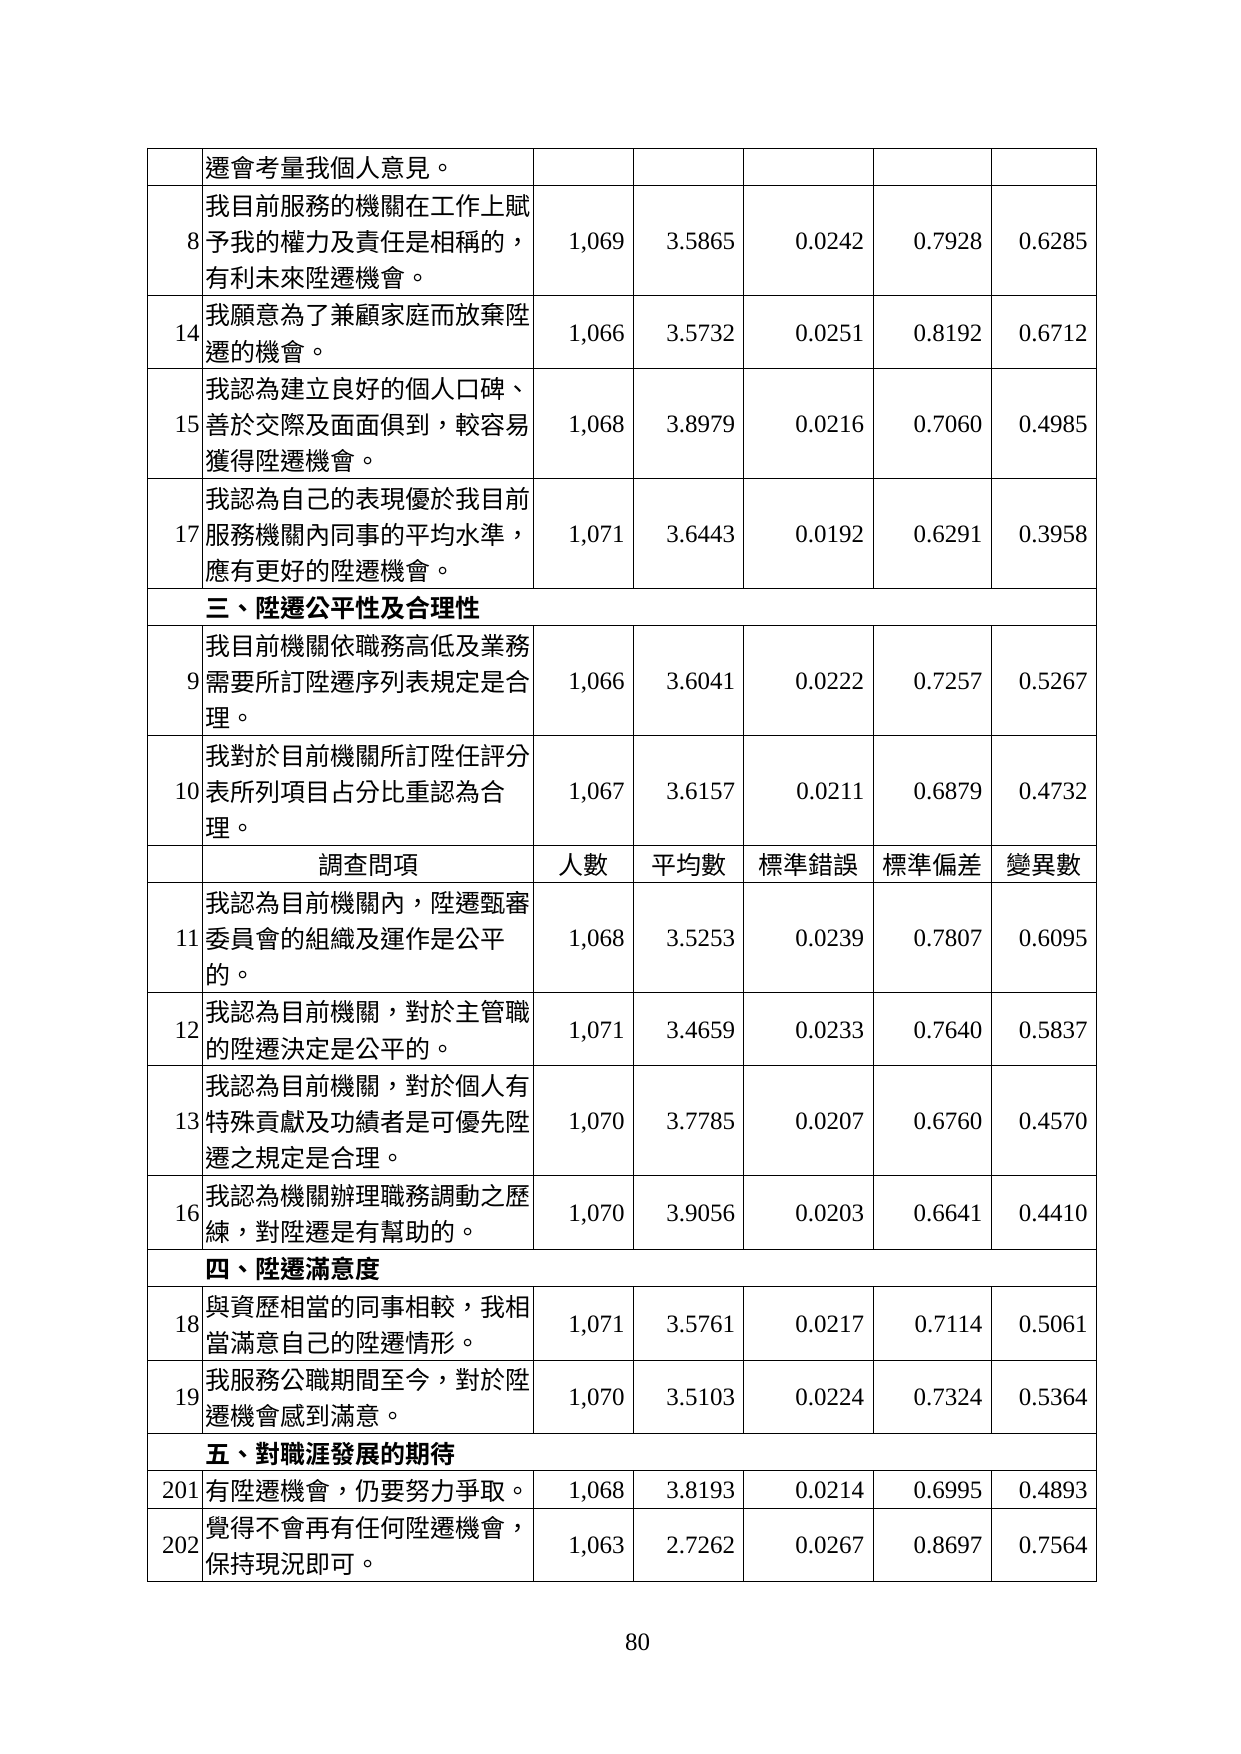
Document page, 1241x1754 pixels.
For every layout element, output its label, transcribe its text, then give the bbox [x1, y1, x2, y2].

table_cell 0.6285 [992, 186, 1096, 295]
table_cell 3.8193 [634, 1471, 743, 1508]
table_cell 我認為自己的表現優於我目前服務機關內同事的平均水準，應有更好的陞遷機會。 [203, 479, 533, 588]
table_cell 1,068 [534, 1471, 633, 1508]
table_cell [634, 1250, 744, 1286]
table_cell 8 [148, 186, 202, 295]
table_cell 0.0233 [744, 993, 873, 1065]
table_cell 1,071 [534, 479, 633, 588]
table_cell [148, 589, 202, 625]
table_cell 0.7114 [874, 1287, 991, 1359]
table_cell [148, 1250, 202, 1286]
table_cell 四、陞遷滿意度 [202, 1250, 533, 1286]
table_cell 3.8979 [634, 369, 743, 478]
table_cell 0.0207 [744, 1066, 873, 1175]
table_cell 0.0214 [744, 1471, 873, 1508]
table_cell [991, 1250, 1096, 1286]
table_cell 0.0267 [744, 1509, 873, 1581]
table_cell 0.6995 [874, 1471, 991, 1508]
table_cell 我認為目前機關，對於主管職的陞遷決定是公平的。 [203, 993, 533, 1065]
table_cell 1,071 [534, 1287, 633, 1359]
table_cell 標準偏差 [874, 846, 991, 882]
table_cell 18 [148, 1287, 202, 1359]
table_cell 我服務公職期間至今，對於陞遷機會感到滿意。 [203, 1361, 533, 1433]
table_cell 五、對職涯發展的期待 [202, 1434, 533, 1470]
table_cell 3.9056 [634, 1176, 743, 1249]
table_cell 調查問項 [203, 846, 533, 882]
table_cell 0.6095 [992, 883, 1096, 992]
table_cell 0.0211 [744, 736, 873, 845]
table_cell 有陞遷機會，仍要努力爭取。 [203, 1471, 533, 1508]
table_cell 0.4732 [992, 736, 1096, 845]
table_cell 12 [148, 993, 202, 1065]
table_cell [744, 1250, 873, 1286]
table_cell [873, 1434, 991, 1470]
table_cell 10 [148, 736, 202, 845]
table_cell [874, 149, 991, 185]
table_cell 0.7060 [874, 369, 991, 478]
table_cell 2.7262 [634, 1509, 743, 1581]
table_cell 3.6443 [634, 479, 743, 588]
table_cell 19 [148, 1361, 202, 1433]
table_cell [534, 1434, 633, 1470]
table_cell 0.7257 [874, 626, 991, 735]
table_cell 三、陞遷公平性及合理性 [202, 589, 533, 625]
table_cell 0.0216 [744, 369, 873, 478]
table_cell [873, 589, 991, 625]
table_cell 0.0203 [744, 1176, 873, 1249]
table_cell 0.8192 [874, 296, 991, 368]
table_cell 1,070 [534, 1361, 633, 1433]
table_cell 0.4985 [992, 369, 1096, 478]
table_cell 遷會考量我個人意見。 [203, 149, 533, 185]
table_cell [991, 589, 1096, 625]
table_cell 3.7785 [634, 1066, 743, 1175]
table_cell [534, 589, 633, 625]
table_cell [534, 149, 633, 185]
table_cell 0.0217 [744, 1287, 873, 1359]
table_cell 平均數 [634, 846, 743, 882]
table_cell 我對於目前機關所訂陞任評分表所列項目占分比重認為合理。 [203, 736, 533, 845]
table_cell [634, 149, 743, 185]
table_cell 1,066 [534, 626, 633, 735]
table_cell 13 [148, 1066, 202, 1175]
table_cell 我認為建立良好的個人口碑、善於交際及面面俱到，較容易獲得陞遷機會。 [203, 369, 533, 478]
table_cell 1,070 [534, 1066, 633, 1175]
table_cell 0.7640 [874, 993, 991, 1065]
table_cell 3.5761 [634, 1287, 743, 1359]
table_cell 0.6641 [874, 1176, 991, 1249]
table_cell [991, 1434, 1096, 1470]
table_cell [634, 1434, 744, 1470]
table_cell 0.6712 [992, 296, 1096, 368]
table_cell 17 [148, 479, 202, 588]
table_cell [148, 149, 202, 185]
table_cell 15 [148, 369, 202, 478]
table_cell 11 [148, 883, 202, 992]
table_cell 3.5253 [634, 883, 743, 992]
table_cell 201 [148, 1471, 202, 1508]
table_cell [744, 149, 873, 185]
table_cell 1,063 [534, 1509, 633, 1581]
table_cell 0.3958 [992, 479, 1096, 588]
table_cell 0.4893 [992, 1471, 1096, 1508]
table_cell 1,068 [534, 883, 633, 992]
table_cell 0.0222 [744, 626, 873, 735]
table_cell 0.6760 [874, 1066, 991, 1175]
table_cell [148, 1434, 202, 1470]
table_cell 我認為目前機關內，陞遷甄審委員會的組織及運作是公平的。 [203, 883, 533, 992]
table_cell [148, 846, 202, 882]
table_cell [873, 1250, 991, 1286]
table_cell 1,069 [534, 186, 633, 295]
table_cell 0.5837 [992, 993, 1096, 1065]
table_cell 0.6291 [874, 479, 991, 588]
table_cell 1,068 [534, 369, 633, 478]
table_cell 9 [148, 626, 202, 735]
table_cell 202 [148, 1509, 202, 1581]
table_cell 16 [148, 1176, 202, 1249]
table_cell 變異數 [992, 846, 1096, 882]
table_cell 0.0251 [744, 296, 873, 368]
table_cell 0.5061 [992, 1287, 1096, 1359]
table_cell 0.4570 [992, 1066, 1096, 1175]
table_cell 3.6041 [634, 626, 743, 735]
table_cell 0.7324 [874, 1361, 991, 1433]
table_cell 0.7564 [992, 1509, 1096, 1581]
table_cell 3.5732 [634, 296, 743, 368]
table_cell 1,066 [534, 296, 633, 368]
table_cell 我認為機關辦理職務調動之歷練，對陞遷是有幫助的。 [203, 1176, 533, 1249]
table_cell 3.5865 [634, 186, 743, 295]
table_cell 標準錯誤 [744, 846, 873, 882]
table_cell 覺得不會再有任何陞遷機會，保持現況即可。 [203, 1509, 533, 1581]
table_cell 0.0192 [744, 479, 873, 588]
table_cell 與資歷相當的同事相較，我相當滿意自己的陞遷情形。 [203, 1287, 533, 1359]
table_cell 1,070 [534, 1176, 633, 1249]
table_cell 14 [148, 296, 202, 368]
table_cell 0.7928 [874, 186, 991, 295]
table_cell 0.6879 [874, 736, 991, 845]
table_cell 0.5267 [992, 626, 1096, 735]
table_cell 我目前機關依職務高低及業務需要所訂陞遷序列表規定是合理。 [203, 626, 533, 735]
table_cell [992, 149, 1096, 185]
table_cell 0.0239 [744, 883, 873, 992]
table_cell 3.4659 [634, 993, 743, 1065]
table_cell 0.4410 [992, 1176, 1096, 1249]
table_cell 我認為目前機關，對於個人有特殊貢獻及功績者是可優先陞遷之規定是合理。 [203, 1066, 533, 1175]
table_cell [744, 589, 873, 625]
table_cell [634, 589, 744, 625]
table_cell 我願意為了兼顧家庭而放棄陞遷的機會。 [203, 296, 533, 368]
table_cell 3.5103 [634, 1361, 743, 1433]
table_cell [744, 1434, 873, 1470]
table_cell 0.5364 [992, 1361, 1096, 1433]
table_cell 0.0242 [744, 186, 873, 295]
table_cell 1,067 [534, 736, 633, 845]
table_cell 0.8697 [874, 1509, 991, 1581]
table_cell 我目前服務的機關在工作上賦予我的權力及責任是相稱的，有利未來陞遷機會。 [203, 186, 533, 295]
table_cell 1,071 [534, 993, 633, 1065]
table_cell [534, 1250, 633, 1286]
table_cell 人數 [534, 846, 633, 882]
table_cell 0.0224 [744, 1361, 873, 1433]
table_cell 3.6157 [634, 736, 743, 845]
table_cell 0.7807 [874, 883, 991, 992]
